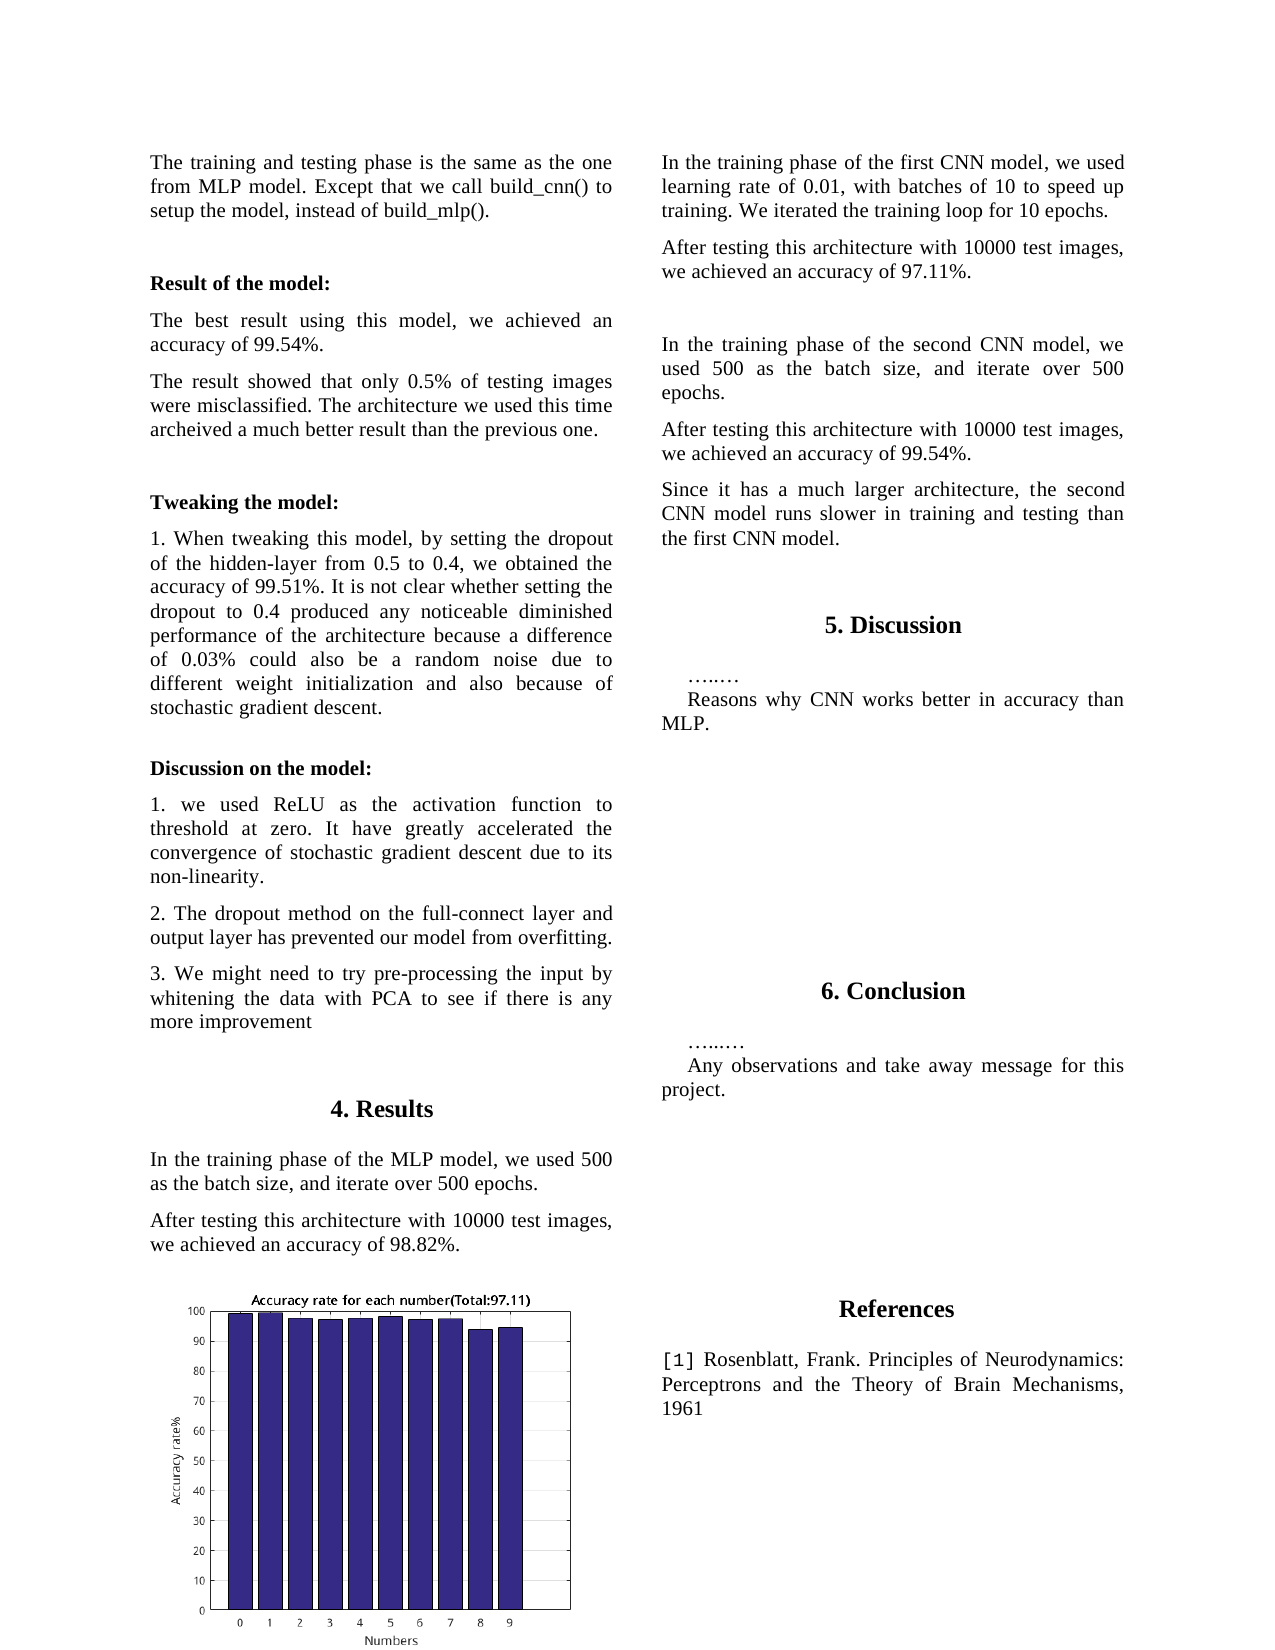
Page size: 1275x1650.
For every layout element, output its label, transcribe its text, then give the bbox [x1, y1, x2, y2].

subtitle 6. Conclusion [661, 976, 1125, 1005]
text …...… [661, 1029, 1125, 1053]
text 2. The dropout method on the full-connect layer and output layer has prevented our model from overfitting. [150, 901, 613, 949]
text 1. When tweaking this model, by setting the dropout of the hidden-layer from 0.5 to 0.4, we obtained the accuracy of 99.51%. It is not clear whether setting the dropout to 0.4 produced any noticeable diminished performance of the architecture because a difference of 0.03% could also be a random noise due to different weight initialization and also because of stochastic gradient descent. [150, 526, 613, 719]
subtitle 5. Discussion [661, 610, 1125, 639]
text Discussion on the model: [150, 755, 613, 779]
text 3. We might need to try pre-processing the input by whitening the data with PCA to see if there is any more improvement [150, 961, 613, 1033]
subtitle References [661, 1294, 1125, 1323]
text After testing this architecture with 10000 test images, we achieved an accuracy of 98.82%. [150, 1208, 613, 1256]
picture [150, 1283, 614, 1650]
text In the training phase of the MLP model, we used 500 as the batch size, and iterate over 500 epochs. [150, 1147, 613, 1195]
text 1. we used ReLU as the activation function to threshold at zero. It have greatly accelerated the convergence of stochastic gradient descent due to its non-linearity. [150, 792, 613, 888]
text In the training phase of the first CNN model, we used learning rate of 0.01, with batches of 10 to speed up training. We iterated the training loop for 10 epochs. [661, 150, 1125, 222]
text [1] Rosenblatt, Frank. Principles of Neurodynamics: Perceptrons and the Theory of Brain Mechanisms, 1961 [661, 1347, 1125, 1420]
text …..… [661, 663, 1125, 687]
text The training and testing phase is the same as the one from MLP model. Except that we call build_cnn() to setup the model, instead of build_mlp(). [150, 150, 613, 222]
subtitle 4. Results [150, 1094, 613, 1123]
text After testing this architecture with 10000 test images, we achieved an accuracy of 99.54%. [661, 417, 1125, 465]
text Any observations and take away message for this project. [661, 1053, 1125, 1101]
text Reasons why CNN works better in accuracy than MLP. [661, 687, 1125, 735]
text The result showed that only 0.5% of testing images were misclassified. The architecture we used this time archeived a much better result than the previous one. [150, 368, 613, 441]
text Tweaking the model: [150, 490, 613, 514]
text Since it has a much larger architecture, the second CNN model runs slower in training and testing than the first CNN model. [661, 477, 1125, 549]
text After testing this architecture with 10000 test images, we achieved an accuracy of 97.11%. [661, 235, 1125, 283]
text The best result using this model, we achieved an accuracy of 99.54%. [150, 308, 613, 356]
text Result of the model: [150, 271, 613, 295]
text In the training phase of the second CNN model, we used 500 as the batch size, and iterate over 500 epochs. [661, 332, 1125, 404]
